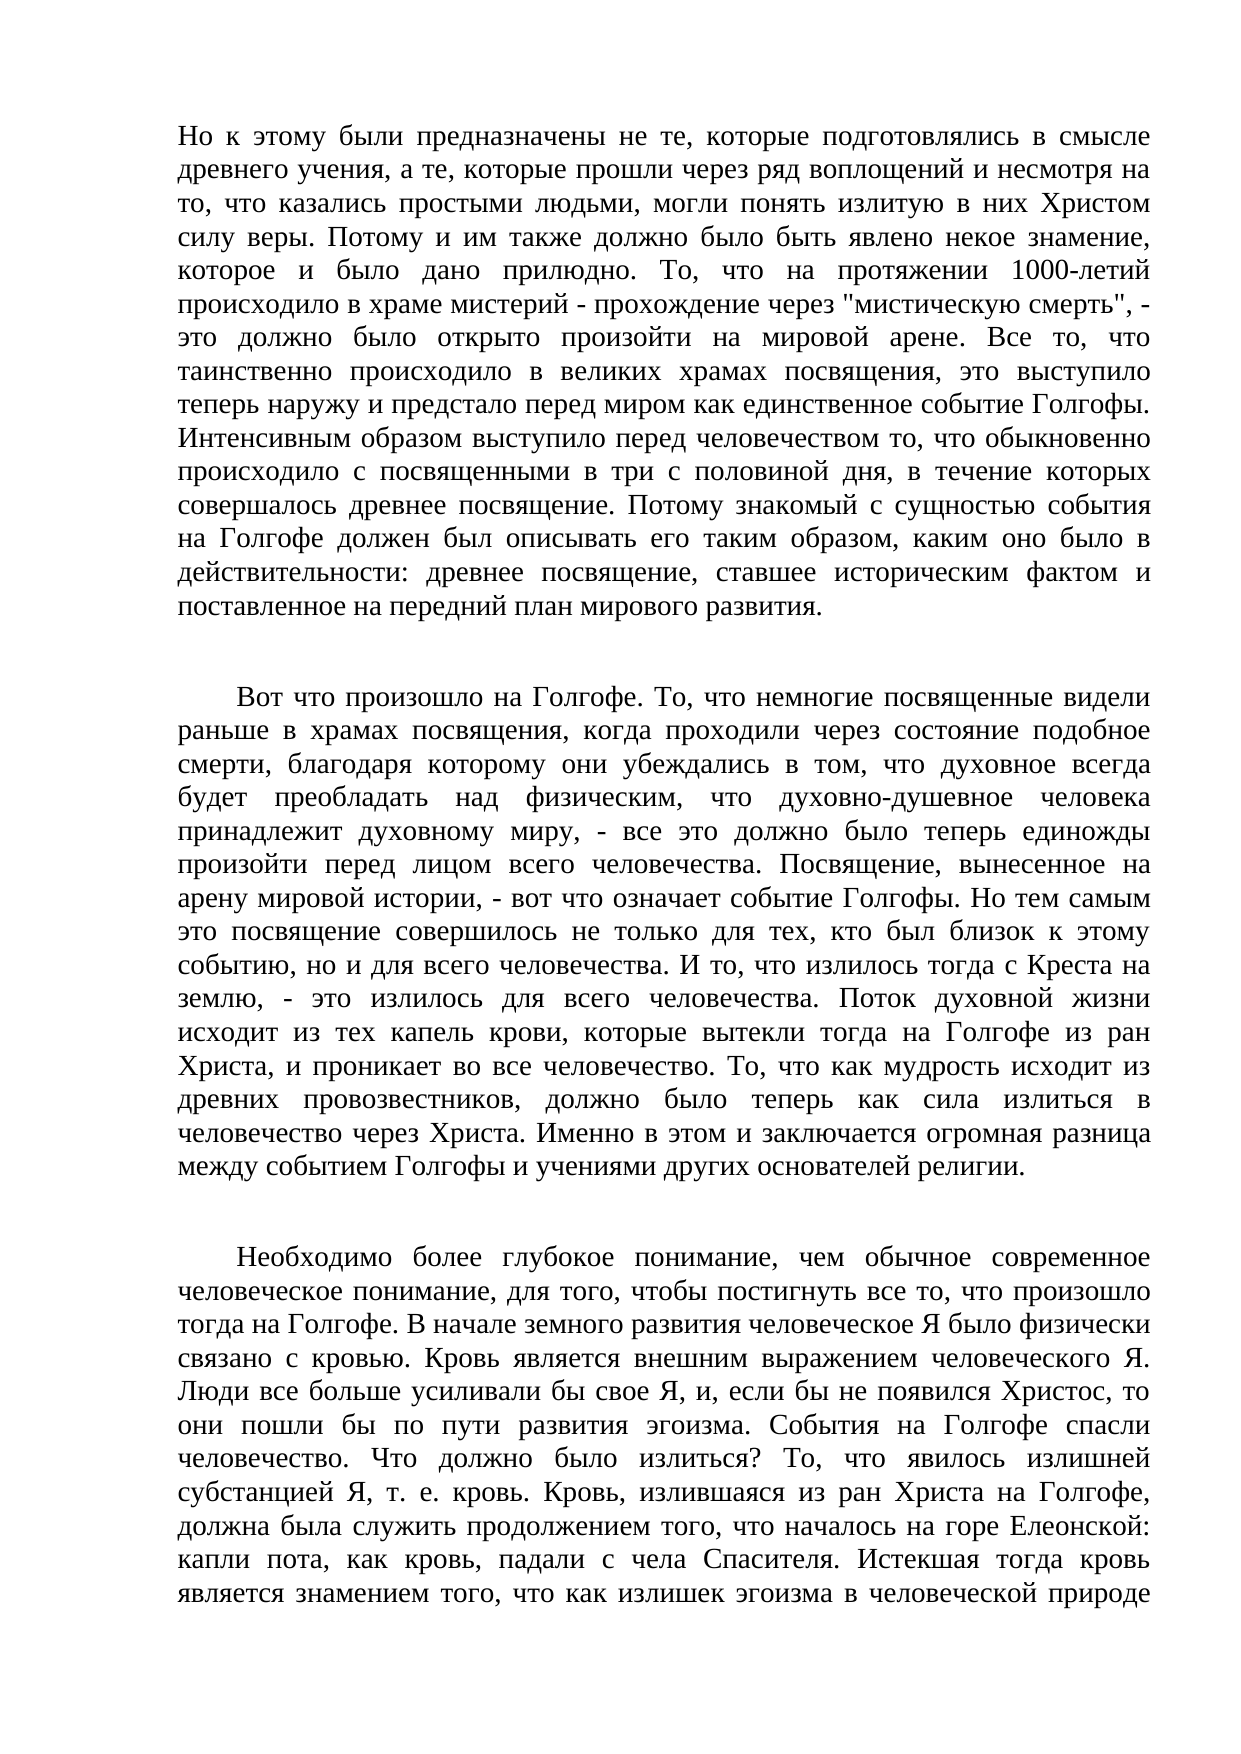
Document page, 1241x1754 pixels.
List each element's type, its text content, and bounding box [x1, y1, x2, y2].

text Вот что произошло на Голгофе. То, что немногие посвященные видели раньше в храмах посвящения, когда проходили через состояние подобное смерти, благодаря которому они убеждались в том, что духовное всегда будет преобладать над физическим, что духовно-душевное человека принадлежит духовному миру, - все это должно было теперь единожды произойти перед лицом всего человечества. Посвящение, вынесенное на арену мировой истории, - вот что означает событие Голгофы. Но тем самым это посвящение совершилось не только для тех, кто был близок к этому событию, но и для всего человечества. И то, что излилось тогда с Креста на землю, - это излилось для всего человечества. Поток духовной жизни исходит из тех капель крови, которые вытекли тогда на Голгофе из ран Христа, и проникает во все человечество. То, что как мудрость исходит из древних провозвестников, должно было теперь как сила излиться в человечество через Христа. Именно в этом и заключается огромная разница между событием Голгофы и учениями других основателей религии. [177, 679, 1152, 1182]
text Необходимо более глубокое понимание, чем обычное современное человеческое понимание, для того, чтобы постигнуть все то, что произошло тогда на Голгофе. В начале земного развития человеческое Я было физически связано с кровью. Кровь является внешним выражением человеческого Я. Люди все больше усиливали бы свое Я, и, если бы не появился Христос, то они пошли бы по пути развития эгоизма. События на Голгофе спасли человечество. Что должно было излиться? То, что явилось излишней субстанцией Я, т. е. кровь. Кровь, излившаяся из ран Христа на Голгофе, должна была служить продолжением того, что началось на горе Елеонской: капли пота, как кровь, падали с чела Спасителя. Истекшая тогда кровь является знамением того, что как излишек эгоизма в человеческой природе [177, 1239, 1152, 1608]
text Но к этому были предназначены не те, которые подготовлялись в смысле древнего учения, а те, которые прошли через ряд воплощений и несмотря на то, что казались простыми людьми, могли понять излитую в них Христом силу веры. Потому и им также должно было быть явлено некое знамение, которое и было дано прилюдно. То, что на протяжении 1000-летий происходило в храме мистерий - прохождение через "мистическую смерть", - это должно было открыто произойти на мировой арене. Все то, что таинственно происходило в великих храмах посвящения, это выступило теперь наружу и предстало перед миром как единственное событие Голгофы. Интенсивным образом выступило перед человечеством то, что обыкновенно происходило с посвященными в три с половиной дня, в течение которых совершалось древнее посвящение. Потому знакомый с сущностью события на Голгофе должен был описывать его таким образом, каким оно было в действительности: древнее посвящение, ставшее историческим фактом и поставленное на передний план мирового развития. [177, 118, 1152, 621]
